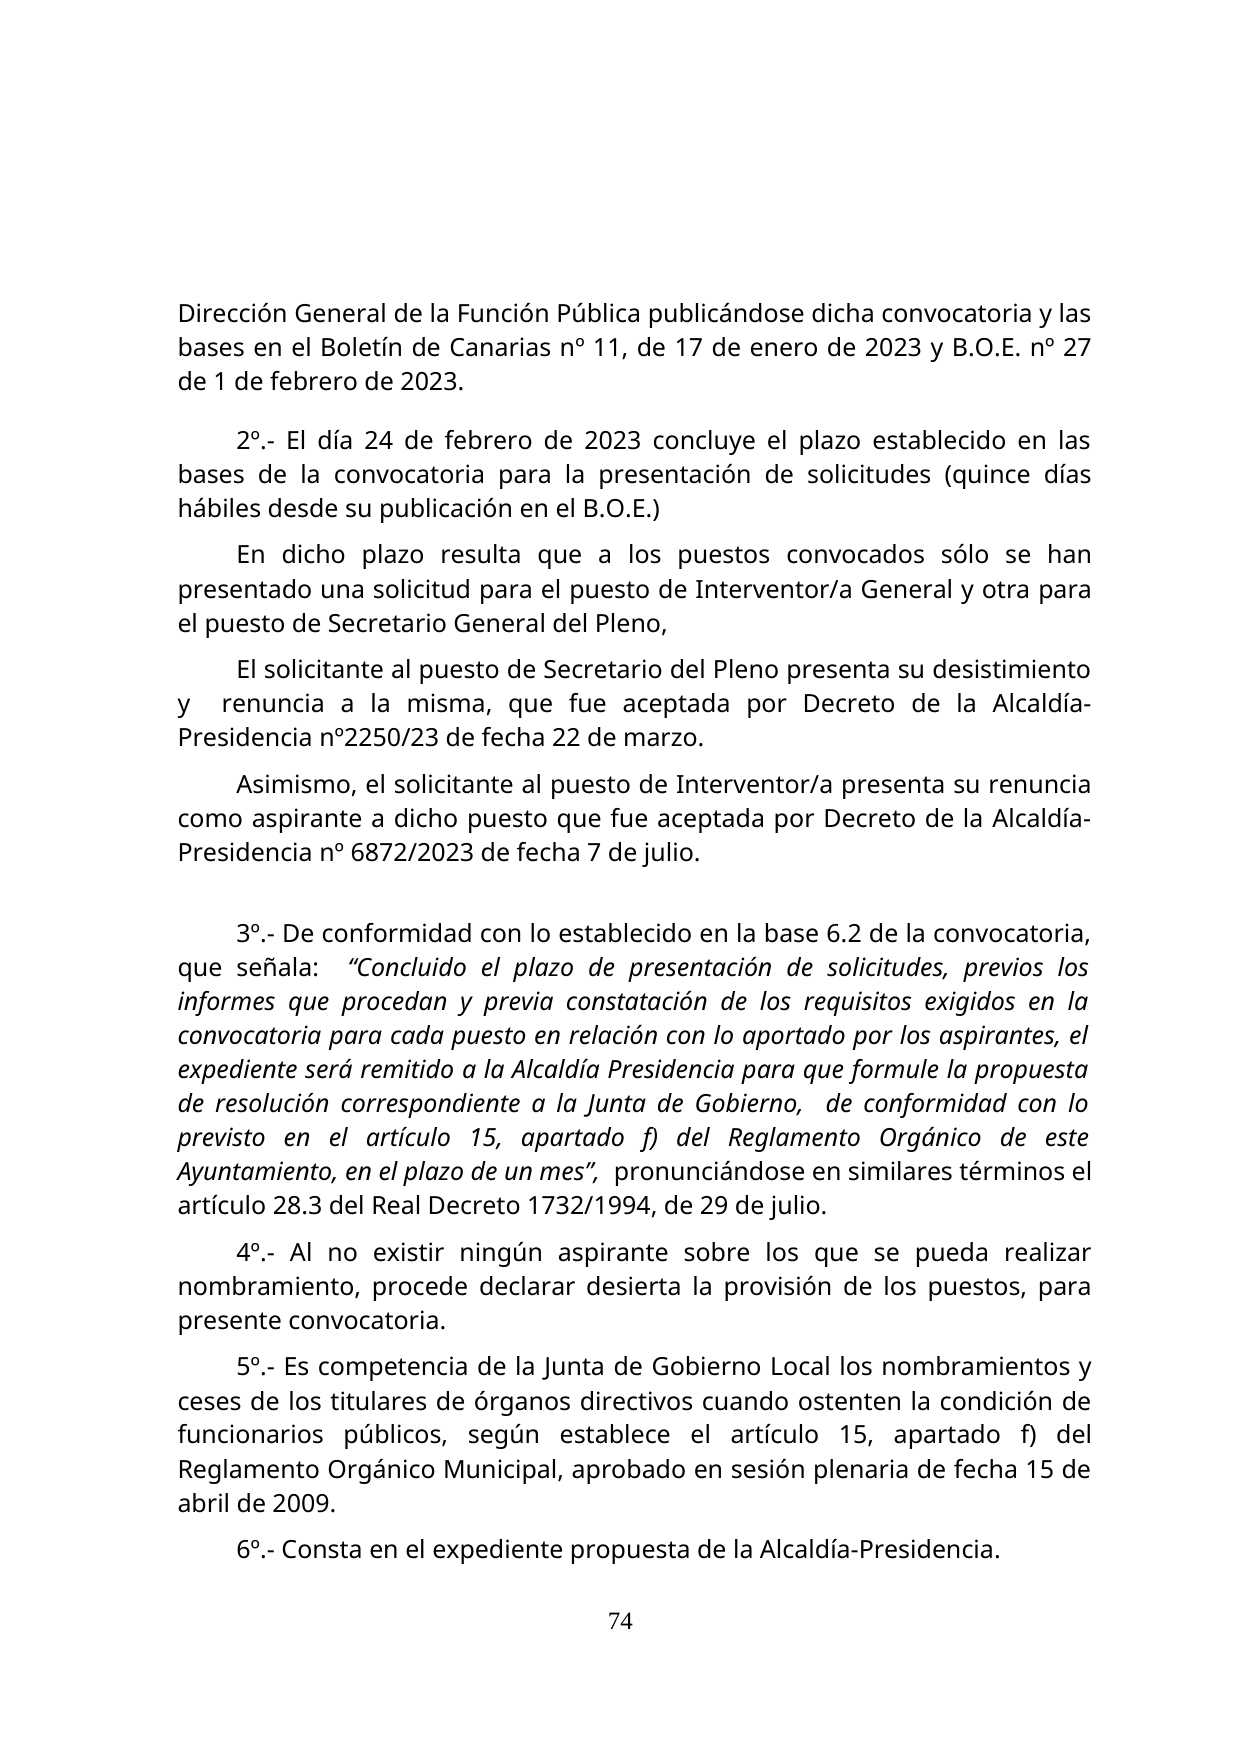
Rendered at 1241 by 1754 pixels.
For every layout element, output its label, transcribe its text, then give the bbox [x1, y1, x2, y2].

text Dirección General de la Función Pública publicándose dicha convocatoria y las bases en el Boletín de Canarias nº 11, de 17 de enero de 2023 y B.O.E. nº 27 de 1 de febrero de 2023. [177, 295, 1093, 397]
text 3º.- De conformidad con lo establecido en la base 6.2 de la convocatoria, que señala: “Concluido el plazo de presentación de solicitudes, previos los informes que procedan y previa constatación de los requisitos exigidos en la convocatoria para cada puesto en relación con lo aportado por los aspirantes, el expediente será remitido a la Alcaldía Presidencia para que formule la propuesta de resolución correspondiente a la Junta de Gobierno, de conformidad con lo previsto en el artículo 15, apartado f) del Reglamento Orgánico de este Ayuntamiento, en el plazo de un mes”, pronunciándose en similares términos el artículo 28.3 del Real Decreto 1732/1994, de 29 de julio. [177, 915, 1093, 1222]
text 2º.- El día 24 de febrero de 2023 concluye el plazo establecido en las bases de la convocatoria para la presentación de solicitudes (quince días hábiles desde su publicación en el B.O.E.) [177, 422, 1093, 525]
text 6º.- Consta en el expediente propuesta de la Alcaldía-Presidencia. [177, 1532, 1093, 1566]
text En dicho plazo resulta que a los puestos convocados sólo se han presentado una solicitud para el puesto de Interventor/a General y otra para el puesto de Secretario General del Pleno, [177, 537, 1093, 639]
text 4º.- Al no existir ningún aspirante sobre los que se pueda realizar nombramiento, procede declarar desierta la provisión de los puestos, para presente convocatoria. [177, 1234, 1093, 1337]
text Asimismo, el solicitante al puesto de Interventor/a presenta su renuncia como aspirante a dicho puesto que fue aceptada por Decreto de la Alcaldía- Presidencia nº 6872/2023 de fecha 7 de julio. [177, 767, 1093, 869]
text 5º.- Es competencia de la Junta de Gobierno Local los nombramientos y ceses de los titulares de órganos directivos cuando ostenten la condición de funcionarios públicos, según establece el artículo 15, apartado f) del Reglamento Orgánico Municipal, aprobado en sesión plenaria de fecha 15 de abril de 2009. [177, 1349, 1093, 1519]
text El solicitante al puesto de Secretario del Pleno presenta su desistimiento y renuncia a la misma, que fue aceptada por Decreto de la Alcaldía-Presidencia nº2250/23 de fecha 22 de marzo. [177, 652, 1093, 754]
